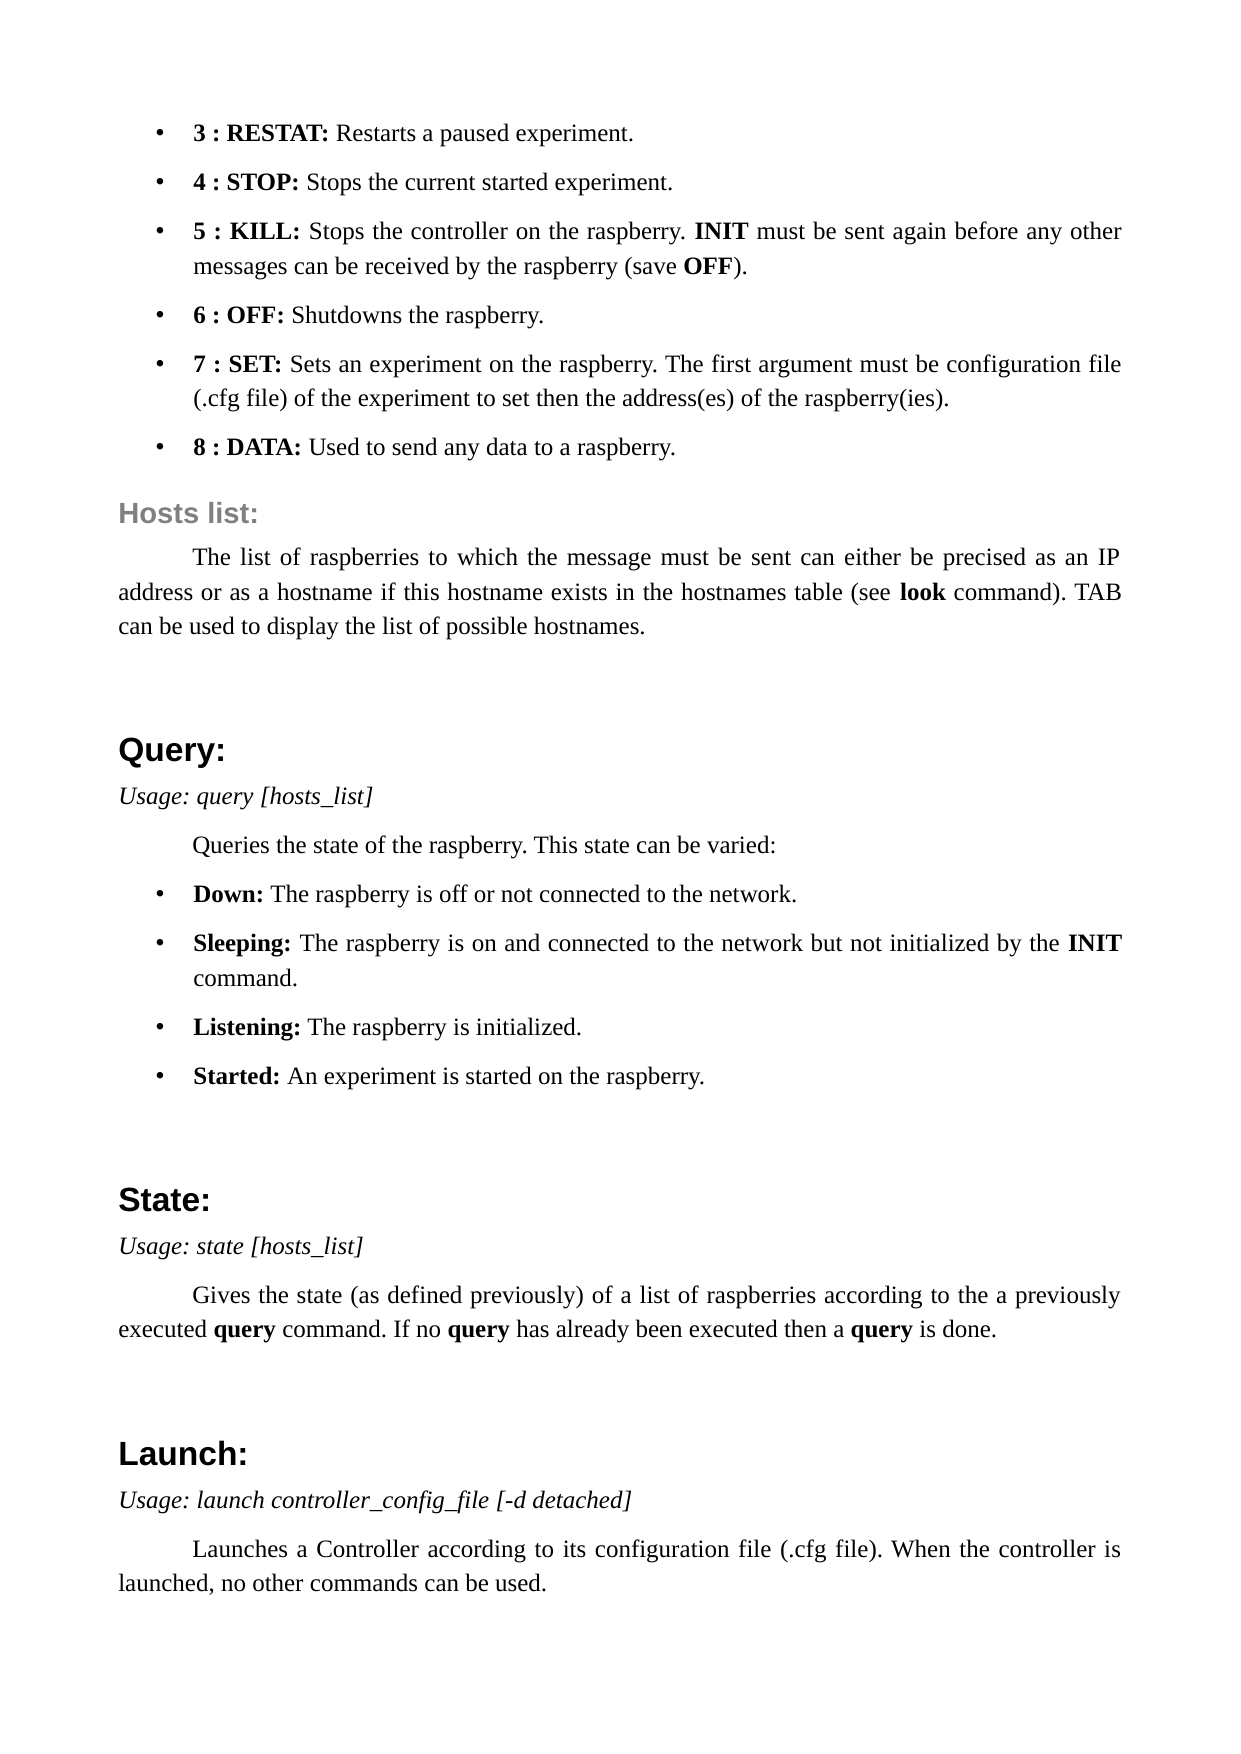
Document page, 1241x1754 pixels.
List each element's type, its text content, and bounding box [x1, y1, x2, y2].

subtitle Query: [118, 730, 1122, 769]
subtitle State: [118, 1180, 1122, 1218]
list 3 : RESTAT: Restarts a paused experiment. [156, 118, 1122, 147]
list Started: An experiment is started on the raspberry. [156, 1061, 1122, 1090]
text Queries the state of the raspberry. This state can be varied: [118, 830, 1122, 859]
list Listening: The raspberry is initialized. [156, 1012, 1122, 1041]
text Usage: state [hosts_list] [118, 1231, 1122, 1260]
text Usage: query [hosts_list] [118, 781, 1122, 810]
list 5 : KILL: Stops the controller on the raspberry. INIT must be sent again before any other messages can be received by the raspberry (save OFF). [156, 216, 1122, 279]
text The list of raspberries to which the message must be sent can either be precised as an IP address or as a hostname if this hostname exists in the hostnames table (see look command). TAB can be used to display the list of possible hostnames. [118, 542, 1122, 640]
list 6 : OFF: Shutdowns the raspberry. [156, 300, 1122, 328]
list 4 : STOP: Stops the current started experiment. [156, 167, 1122, 196]
text Launches a Controller according to its configuration file (.cfg file). When the controller is launched, no other commands can be used. [118, 1534, 1122, 1597]
list Sleeping: The raspberry is on and connected to the network but not initialized by the INIT command. [156, 928, 1122, 992]
subtitle Launch: [118, 1433, 1122, 1472]
subtitle Hosts list: [118, 496, 1122, 529]
list 8 : DATA: Used to send any data to a raspberry. [156, 432, 1122, 461]
list Down: The raspberry is off or not connected to the network. [156, 879, 1122, 908]
text Usage: launch controller_config_file [-d detached] [118, 1485, 1122, 1513]
text Gives the state (as defined previously) of a list of raspberries according to the a previously executed query command. If no query has already been executed then a query is done. [118, 1280, 1122, 1343]
list 7 : SET: Sets an experiment on the raspberry. The first argument must be configuration file (.cfg file) of the experiment to set then the address(es) of the raspberry(ies). [156, 349, 1122, 412]
